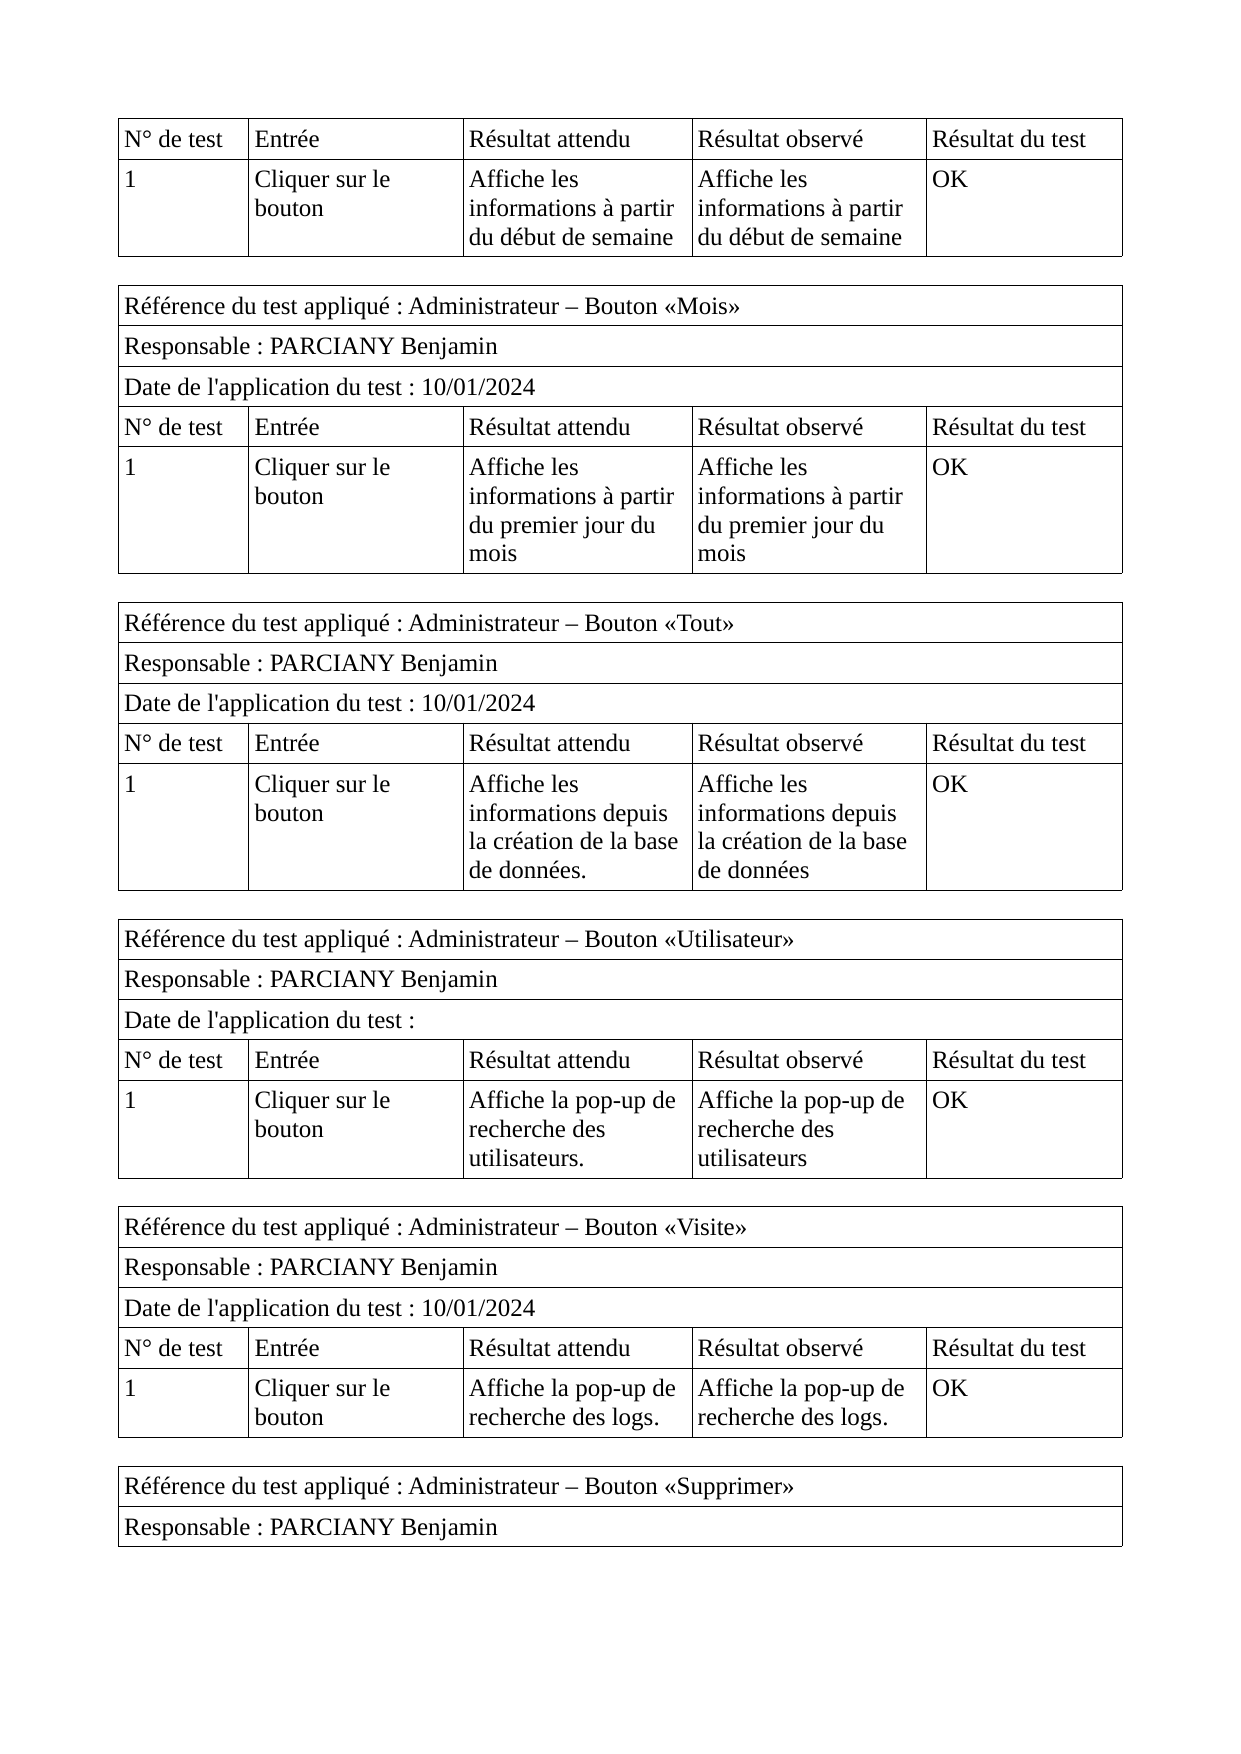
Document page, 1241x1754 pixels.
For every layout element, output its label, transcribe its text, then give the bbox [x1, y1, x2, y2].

table_cell Entrée [249, 724, 463, 763]
table_cell Date de l'application du test : 10/01/2024 [119, 367, 1122, 406]
table_cell Résultat attendu [464, 1328, 692, 1368]
table_cell OK [927, 160, 1122, 256]
table_cell Résultat observé [693, 1040, 926, 1080]
table_cell OK [927, 1369, 1122, 1437]
table_cell Affiche les informations à partir du début de semaine [693, 160, 926, 256]
table_cell Responsable : PARCIANY Benjamin [119, 326, 1122, 366]
table_cell N° de test [119, 407, 248, 446]
table_cell N° de test [119, 1040, 248, 1080]
table_cell Date de l'application du test : [119, 1000, 1122, 1039]
table_cell Résultat du test [927, 724, 1122, 763]
table_header Référence du test appliqué : Administrateur – Bouton «Mois» [119, 286, 1122, 325]
table_cell OK [927, 764, 1122, 889]
table_cell 1 [119, 447, 248, 573]
table_cell Résultat du test [927, 119, 1122, 158]
table_cell Résultat attendu [464, 1040, 692, 1080]
table_cell Résultat du test [927, 1328, 1122, 1368]
table_cell Date de l'application du test : 10/01/2024 [119, 1288, 1122, 1327]
table_cell Affiche les informations à partir du premier jour du mois [464, 447, 692, 573]
table_header Référence du test appliqué : Administrateur – Bouton «Tout» [119, 603, 1122, 642]
table_cell Résultat du test [927, 1040, 1122, 1080]
table_cell Affiche les informations depuis la création de la base de données [693, 764, 926, 889]
table_header Référence du test appliqué : Administrateur – Bouton «Utilisateur» [119, 920, 1122, 959]
table_cell Cliquer sur le bouton [249, 447, 463, 573]
table_cell 1 [119, 1369, 248, 1437]
table_cell Affiche les informations à partir du premier jour du mois [693, 447, 926, 573]
table_cell Affiche les informations à partir du début de semaine [464, 160, 692, 256]
table_cell Résultat attendu [464, 407, 692, 446]
table_cell Entrée [249, 1040, 463, 1080]
table_cell Résultat attendu [464, 724, 692, 763]
table_cell OK [927, 447, 1122, 573]
table_cell Cliquer sur le bouton [249, 1369, 463, 1437]
table_header Référence du test appliqué : Administrateur – Bouton «Supprimer» [119, 1467, 1122, 1506]
table_cell Entrée [249, 1328, 463, 1368]
table_cell 1 [119, 764, 248, 889]
table_cell Résultat attendu [464, 119, 692, 158]
table_cell Cliquer sur le bouton [249, 764, 463, 889]
table_cell Date de l'application du test : 10/01/2024 [119, 684, 1122, 723]
table_cell Entrée [249, 119, 463, 158]
table_cell Responsable : PARCIANY Benjamin [119, 1507, 1122, 1546]
table_cell Entrée [249, 407, 463, 446]
table_cell N° de test [119, 724, 248, 763]
table_cell Résultat du test [927, 407, 1122, 446]
table_cell 1 [119, 1081, 248, 1177]
table_cell Affiche la pop-up de recherche des logs. [693, 1369, 926, 1437]
table_cell Résultat observé [693, 119, 926, 158]
table_cell Affiche la pop-up de recherche des utilisateurs. [464, 1081, 692, 1177]
table_header Référence du test appliqué : Administrateur – Bouton «Visite» [119, 1207, 1122, 1247]
table_cell Affiche la pop-up de recherche des utilisateurs [693, 1081, 926, 1177]
table_cell Affiche les informations depuis la création de la base de données. [464, 764, 692, 889]
table_cell Affiche la pop-up de recherche des logs. [464, 1369, 692, 1437]
table_cell Responsable : PARCIANY Benjamin [119, 643, 1122, 682]
table_cell Résultat observé [693, 407, 926, 446]
table_cell Résultat observé [693, 724, 926, 763]
table_cell Résultat observé [693, 1328, 926, 1368]
table_cell N° de test [119, 1328, 248, 1368]
table_cell OK [927, 1081, 1122, 1177]
table_cell Cliquer sur le bouton [249, 1081, 463, 1177]
table_cell N° de test [119, 119, 248, 158]
table_cell Cliquer sur le bouton [249, 160, 463, 256]
table_cell Responsable : PARCIANY Benjamin [119, 960, 1122, 999]
table_cell Responsable : PARCIANY Benjamin [119, 1248, 1122, 1287]
table_cell 1 [119, 160, 248, 256]
